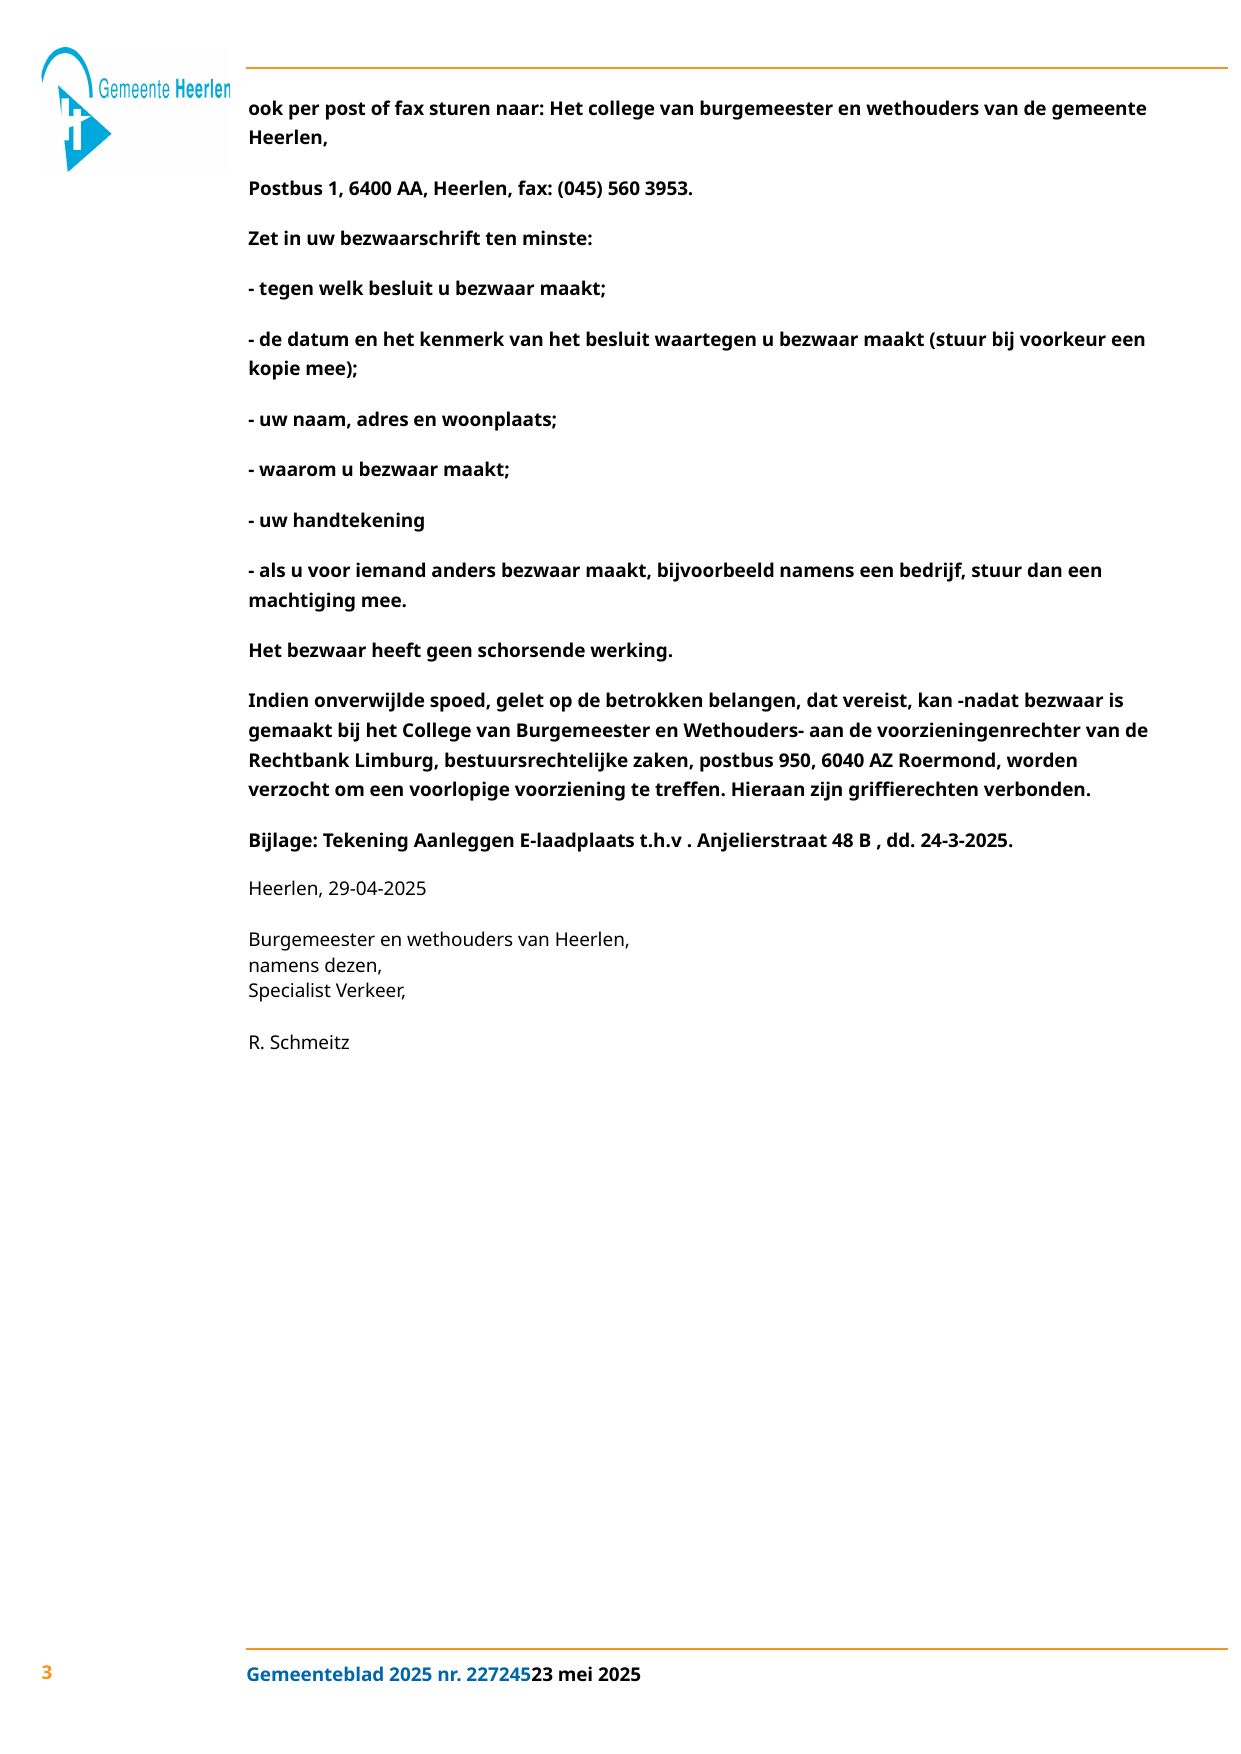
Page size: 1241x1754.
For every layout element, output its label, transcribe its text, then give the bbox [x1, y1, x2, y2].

text - als u voor iemand anders bezwaar maakt, bijvoorbeeld namens een bedrijf, stuur dan een machtiging mee. [248, 557, 1152, 613]
text - uw naam, adres en woonplaats; [248, 406, 1152, 432]
text - tegen welk besluit u bezwaar maakt; [248, 276, 1152, 301]
text - de datum en het kenmerk van het besluit waartegen u bezwaar maakt (stuur bij voorkeur een kopie mee); [248, 326, 1152, 381]
text Zet in uw bezwaarschrift ten minste: [248, 225, 1152, 251]
text Bijlage: Tekening Aanleggen E-laadplaats t.h.v . Anjelierstraat 48 B , dd. 24-3-2025. [248, 827, 1152, 853]
text Indien onverwijlde spoed, gelet op de betrokken belangen, dat vereist, kan -nadat bezwaar is gemaakt bij het College van Burgemeester en Wethouders- aan de voorzieningenrechter van de Rechtbank Limburg, bestuursrechtelijke zaken, postbus 950, 6040 AZ Roermond, worden verzocht om een voorlopige voorziening te treffen. Hieraan zijn griffierechten verbonden. [248, 688, 1152, 802]
picture [41, 47, 59, 70]
text Het bezwaar heeft geen schorsende werking. [248, 637, 1152, 663]
text Burgemeester en wethouders van Heerlen, [248, 926, 1152, 952]
text Specialist Verkeer, [248, 978, 1152, 1003]
picture [41, 47, 231, 172]
text Postbus 1, 6400 AA, Heerlen, fax: (045) 560 3953. [248, 175, 1152, 201]
text - waarom u bezwaar maakt; [248, 456, 1152, 482]
text namens dezen, [248, 952, 1152, 978]
text ook per post of fax sturen naar: Het college van burgemeester en wethouders van de gemeente Heerlen, [248, 95, 1152, 150]
text Heerlen, 29-04-2025 [248, 875, 1152, 900]
text - uw handtekening [248, 507, 1152, 533]
text R. Schmeitz [248, 1029, 1152, 1055]
